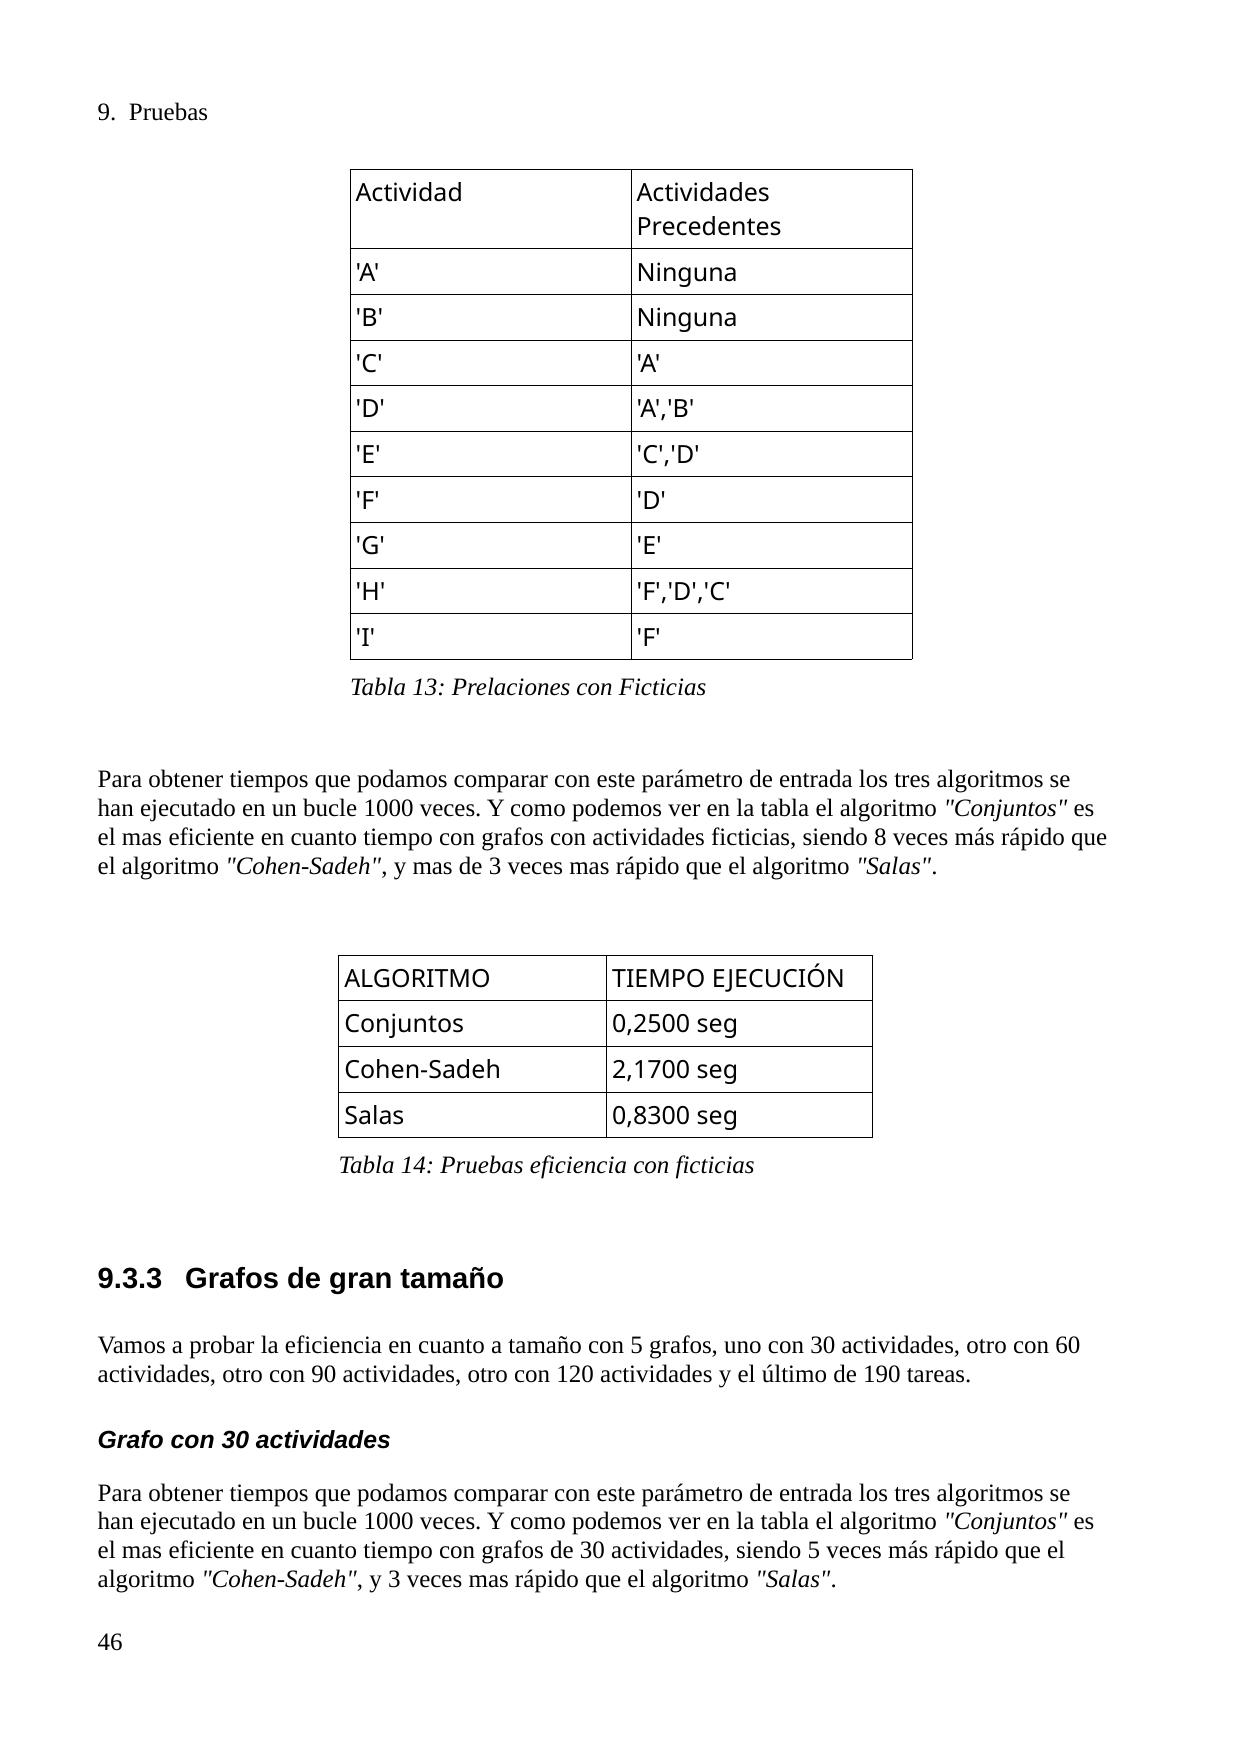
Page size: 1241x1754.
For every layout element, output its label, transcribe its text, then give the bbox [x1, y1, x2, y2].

table_cell 0,8300 seg [607, 1093, 872, 1137]
table_header Actividades Precedentes [632, 170, 912, 248]
table_cell 'F' [351, 477, 631, 522]
table_cell 'F' [632, 614, 912, 659]
table_cell Ninguna [632, 295, 912, 339]
table_header TIEMPO EJECUCIÓN [607, 956, 872, 1000]
table_cell 'H' [351, 569, 631, 613]
table_cell 0,2500 seg [607, 1001, 872, 1046]
subtitle Grafos de gran tamaño [97, 1262, 1113, 1295]
text Tabla 13: Prelaciones con Ficticias [350, 672, 912, 700]
table_cell 'A' [351, 249, 631, 294]
text Para obtener tiempos que podamos comparar con este parámetro de entrada los tres algoritmos se han ejecutado en un bucle 1000 veces. Y como podemos ver en la tabla el algoritmo "Conjuntos" es el mas eficiente en cuanto tiempo con grafos de 30 actividades, siendo 5 veces más rápido que el algoritmo "Cohen-Sadeh", y 3 veces mas rápido que el algoritmo "Salas". [97, 1478, 1113, 1593]
table_cell 'I' [351, 614, 631, 659]
text Para obtener tiempos que podamos comparar con este parámetro de entrada los tres algoritmos se han ejecutado en un bucle 1000 veces. Y como podemos ver en la tabla el algoritmo "Conjuntos" es el mas eficiente en cuanto tiempo con grafos con actividades ficticias, siendo 8 veces más rápido que el algoritmo "Cohen-Sadeh", y mas de 3 veces mas rápido que el algoritmo "Salas". [97, 764, 1113, 879]
table_cell 'E' [351, 432, 631, 476]
table_cell 'G' [351, 523, 631, 568]
subtitle Grafo con 30 actividades [97, 1425, 1113, 1453]
table_header Actividad [351, 170, 631, 248]
table_cell 'D' [632, 477, 912, 522]
table_header ALGORITMO [339, 956, 606, 1000]
table_cell Cohen-Sadeh [339, 1047, 606, 1092]
table_cell 'D' [351, 386, 631, 431]
table_cell 'C' [351, 341, 631, 385]
table_cell Conjuntos [339, 1001, 606, 1046]
text Tabla 14: Pruebas eficiencia con ficticias [338, 1150, 872, 1178]
table_cell 'A','B' [632, 386, 912, 431]
table_cell Salas [339, 1093, 606, 1137]
table_cell 'A' [632, 341, 912, 385]
table_cell 'E' [632, 523, 912, 568]
table_cell 'F','D','C' [632, 569, 912, 613]
table_cell 2,1700 seg [607, 1047, 872, 1092]
table_cell Ninguna [632, 249, 912, 294]
table_cell 'C','D' [632, 432, 912, 476]
table_cell 'B' [351, 295, 631, 339]
text Vamos a probar la eficiencia en cuanto a tamaño con 5 grafos, uno con 30 actividades, otro con 60 actividades, otro con 90 actividades, otro con 120 actividades y el último de 190 tareas. [97, 1331, 1113, 1388]
